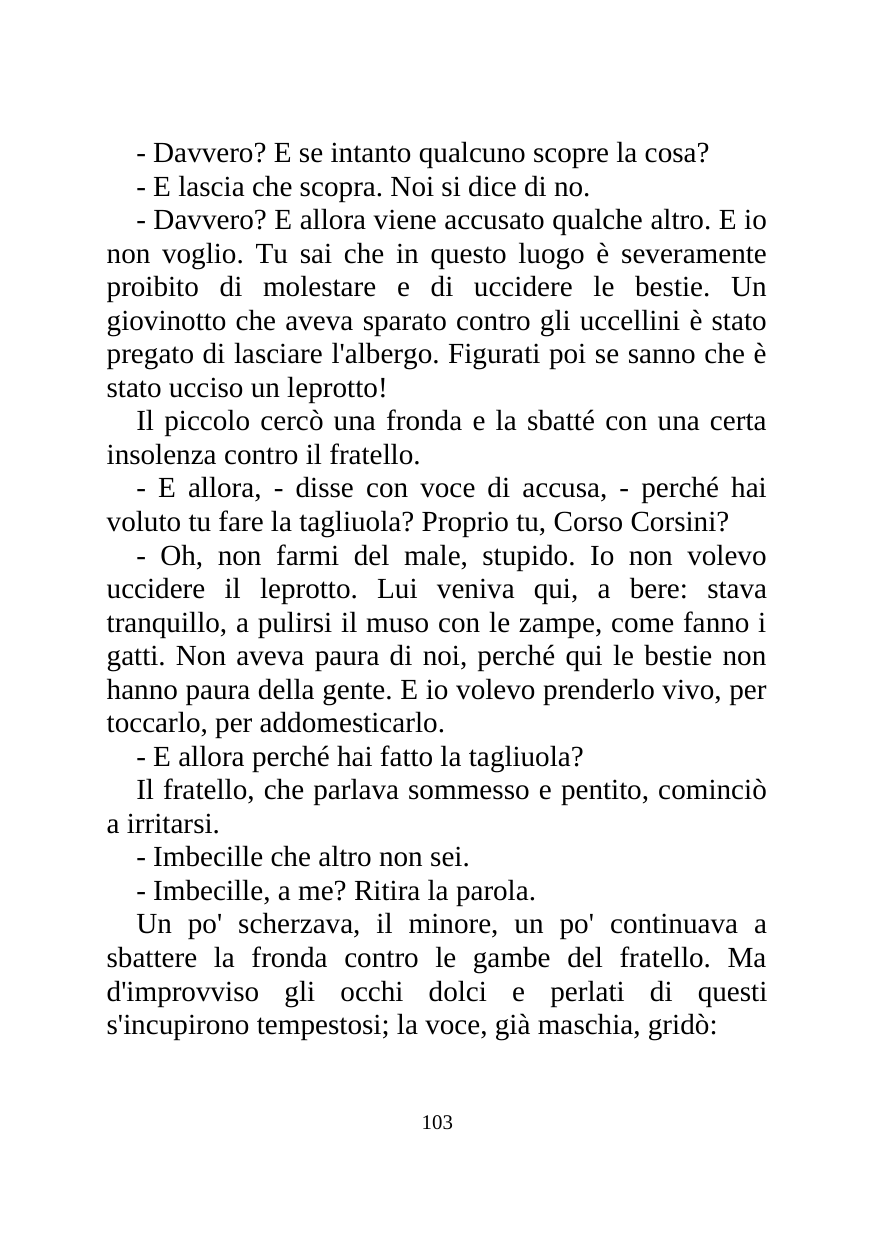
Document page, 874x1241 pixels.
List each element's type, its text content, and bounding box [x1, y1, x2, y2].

text - E lascia che scopra. Noi si dice di no. [106, 169, 768, 202]
text - Davvero? E se intanto qualcuno scopre la cosa? [106, 135, 768, 169]
text - Imbecille, a me? Ritira la parola. [106, 873, 768, 907]
text - Oh, non farmi del male, stupido. Io non volevo uccidere il leprotto. Lui veniva qui, a bere: stava tranquillo, a pulirsi il muso con le zampe, come fanno i gatti. Non aveva paura di noi, perché qui le bestie non hanno paura della gente. E io volevo prenderlo vivo, per toccarlo, per addomesticarlo. [106, 538, 768, 739]
text Il piccolo cercò una fronda e la sbatté con una certa insolenza contro il fratello. [106, 403, 768, 471]
text Il fratello, che parlava sommesso e pentito, cominciò a irritarsi. [106, 772, 768, 839]
text - Davvero? E allora viene accusato qualche altro. E io non voglio. Tu sai che in questo luogo è severamente proibito di molestare e di uccidere le bestie. Un giovinotto che aveva sparato contro gli uccellini è stato pregato di lasciare l'albergo. Figurati poi se sanno che è stato ucciso un leprotto! [106, 202, 768, 403]
text - Imbecille che altro non sei. [106, 839, 768, 873]
text - E allora perché hai fatto la tagliuola? [106, 739, 768, 772]
text Un po' scherzava, il minore, un po' continuava a sbattere la fronda contro le gambe del fratello. Ma d'improvviso gli occhi dolci e perlati di questi s'incupirono tempestosi; la voce, già maschia, gridò: [106, 907, 768, 1041]
text - E allora, - disse con voce di accusa, - perché hai voluto tu fare la tagliuola? Proprio tu, Corso Corsini? [106, 471, 768, 538]
